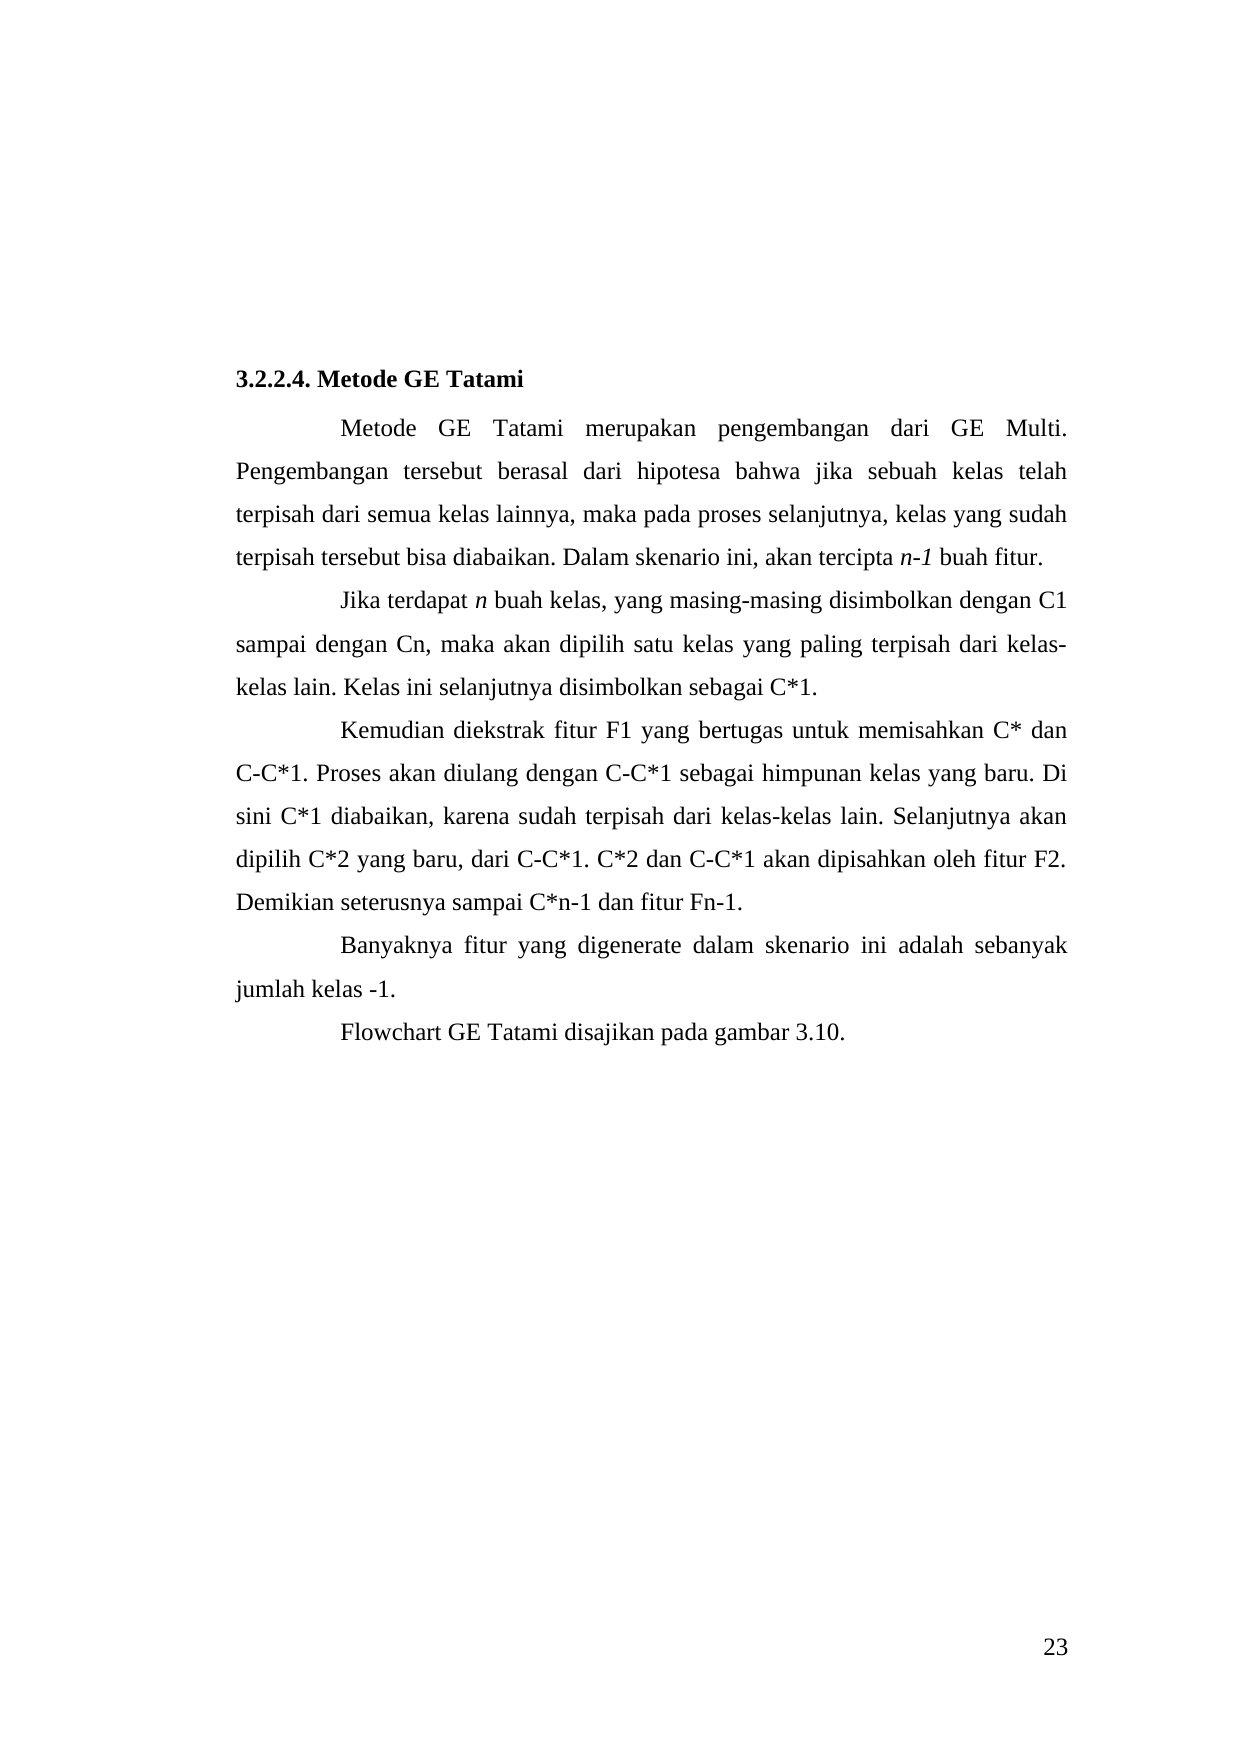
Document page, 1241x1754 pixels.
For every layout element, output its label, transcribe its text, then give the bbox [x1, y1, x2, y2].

text Jika terdapat n buah kelas, yang masing-masing disimbolkan dengan C1 sampai dengan Cn, maka akan dipilih satu kelas yang paling terpisah dari kelas-kelas lain. Kelas ini selanjutnya disimbolkan sebagai C*1. [236, 586, 1068, 701]
text Banyaknya fitur yang digenerate dalam skenario ini adalah sebanyak jumlah kelas -1. [236, 931, 1068, 1002]
subtitle Metode GE Tatami [236, 364, 1068, 392]
text Metode GE Tatami merupakan pengembangan dari GE Multi. Pengembangan tersebut berasal dari hipotesa bahwa jika sebuah kelas telah terpisah dari semua kelas lainnya, maka pada proses selanjutnya, kelas yang sudah terpisah tersebut bisa diabaikan. Dalam skenario ini, akan tercipta n-1 buah fitur. [236, 413, 1068, 571]
text Flowchart GE Tatami disajikan pada gambar 3.10. [236, 1017, 1068, 1046]
text Kemudian diekstrak fitur F1 yang bertugas untuk memisahkan C* dan C-C*1. Proses akan diulang dengan C-C*1 sebagai himpunan kelas yang baru. Di sini C*1 diabaikan, karena sudah terpisah dari kelas-kelas lain. Selanjutnya akan dipilih C*2 yang baru, dari C-C*1. C*2 dan C-C*1 akan dipisahkan oleh fitur F2. Demikian seterusnya sampai C*n-1 dan fitur Fn-1. [236, 715, 1068, 916]
